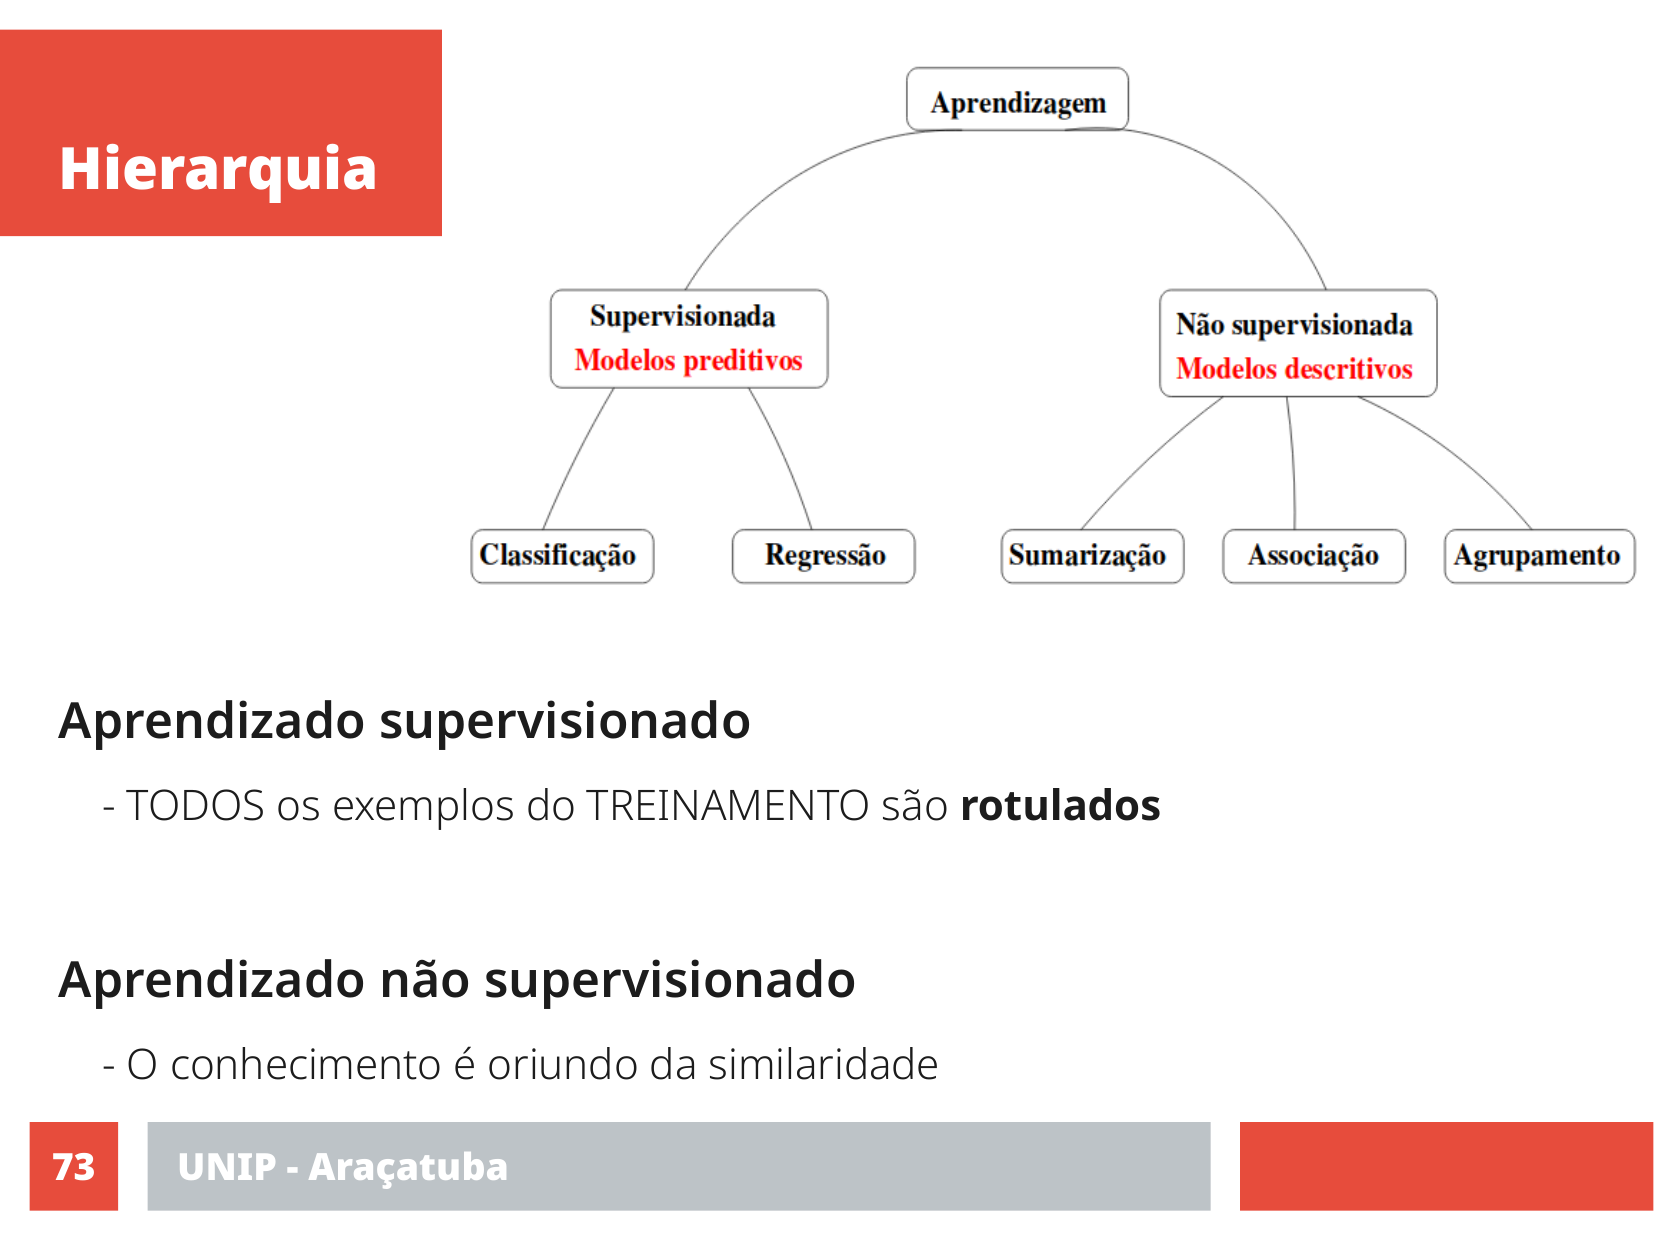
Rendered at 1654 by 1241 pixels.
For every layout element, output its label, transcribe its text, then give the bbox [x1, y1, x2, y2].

list Aprendizado supervisionado - TODOS os exemplos do TREINAMENTO são rotulados Aprendizado não supervisionado - O conhecimento é oriundo da similaridade [59, 324, 1565, 1093]
title Hierarquia [59, 59, 442, 207]
picture [442, 27, 1654, 636]
